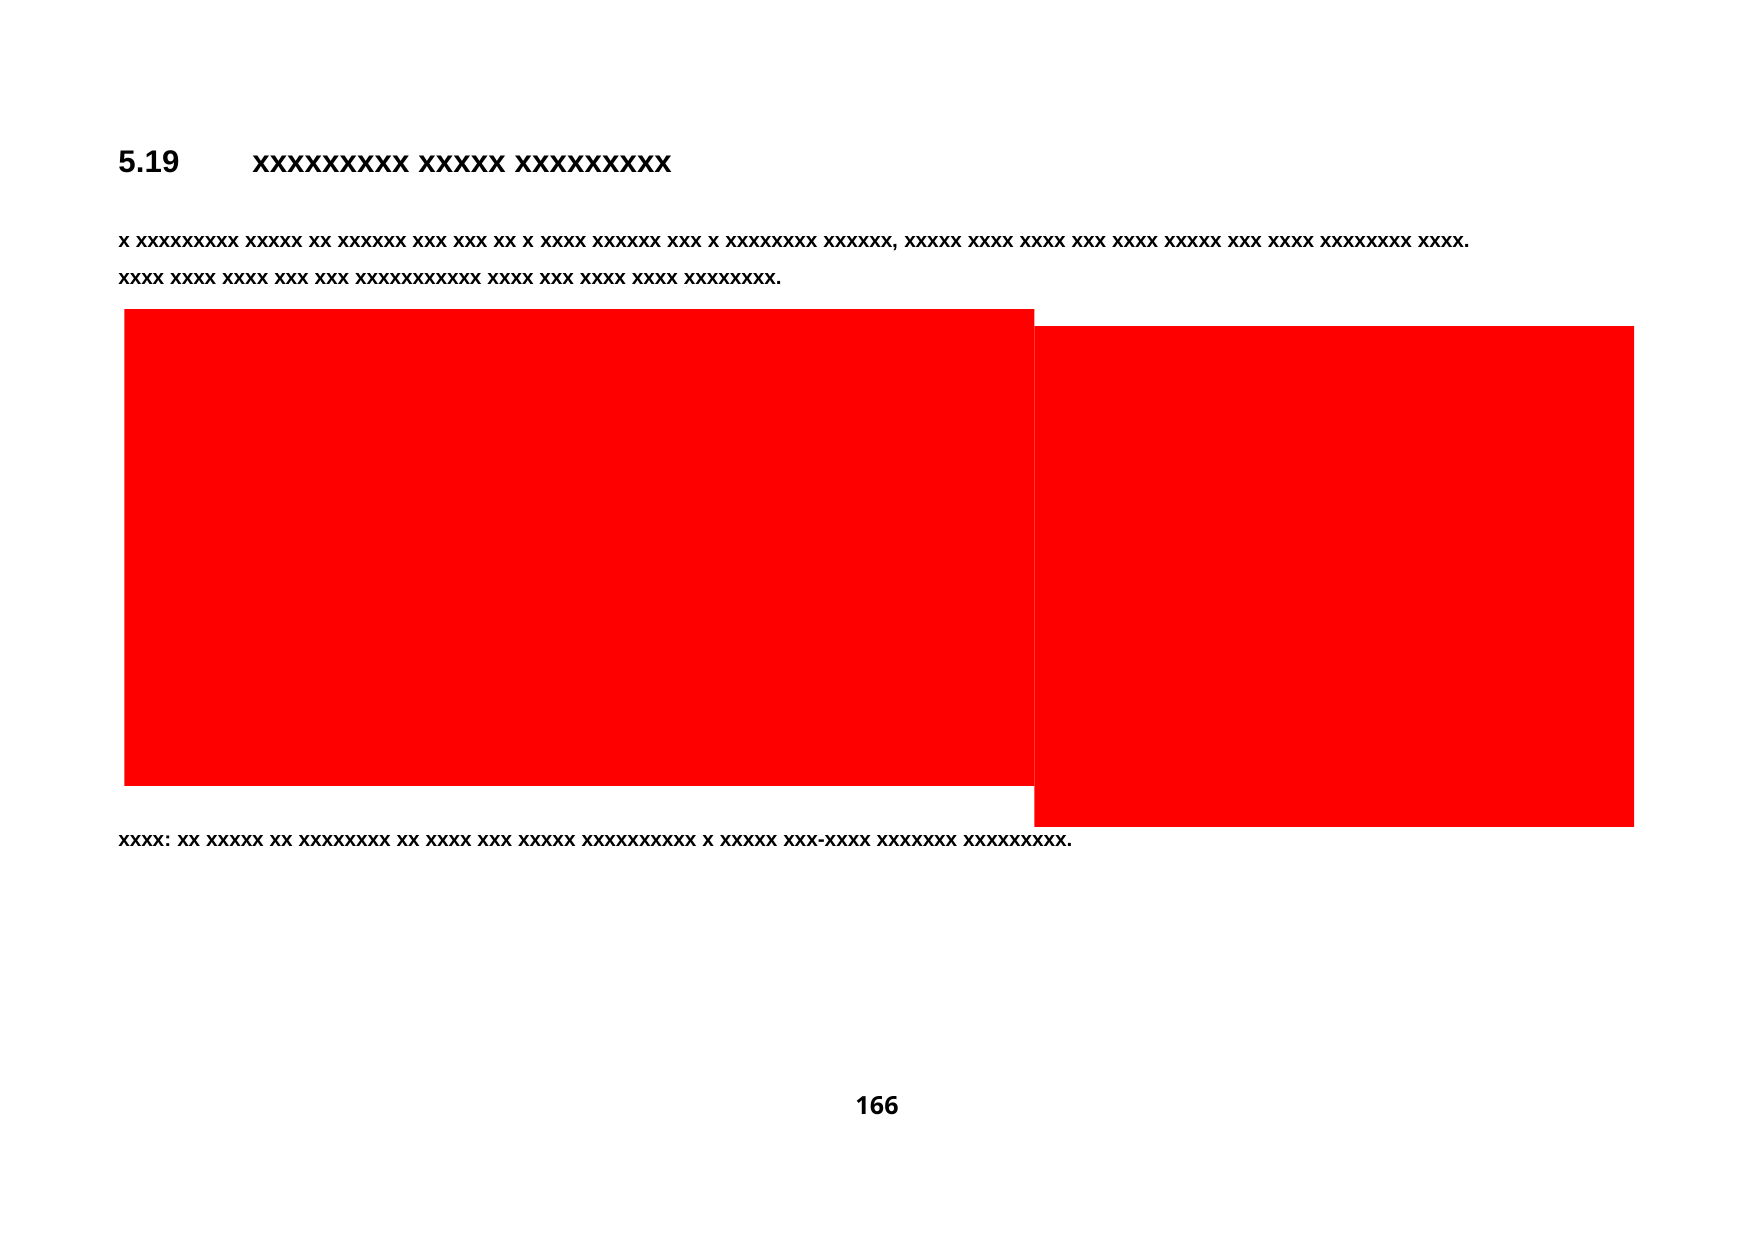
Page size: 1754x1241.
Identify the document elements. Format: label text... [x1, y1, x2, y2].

subtitle xxxxxxxxx xxxxx xxxxxxxxx [118, 143, 1636, 179]
text x xxxxxxxxx xxxxx xx xxxxxx xxx xxx xx x xxxx xxxxxx xxx x xxxxxxxx xxxxxx, xxxxx xxxx xxxx xxx xxxx xxxxx xxx xxxx xxxxxxxx xxxx. [118, 228, 1636, 252]
picture [124, 309, 1635, 827]
text xxxx xxxx xxxx xxx xxx xxxxxxxxxxx xxxx xxx xxxx xxxx xxxxxxxx. [118, 265, 1636, 289]
text xxxx: xx xxxxx xx xxxxxxxx xx xxxx xxx xxxxx xxxxxxxxxx x xxxxx xxx-xxxx xxxxxxx xxxxxxxxx. [118, 827, 1636, 851]
